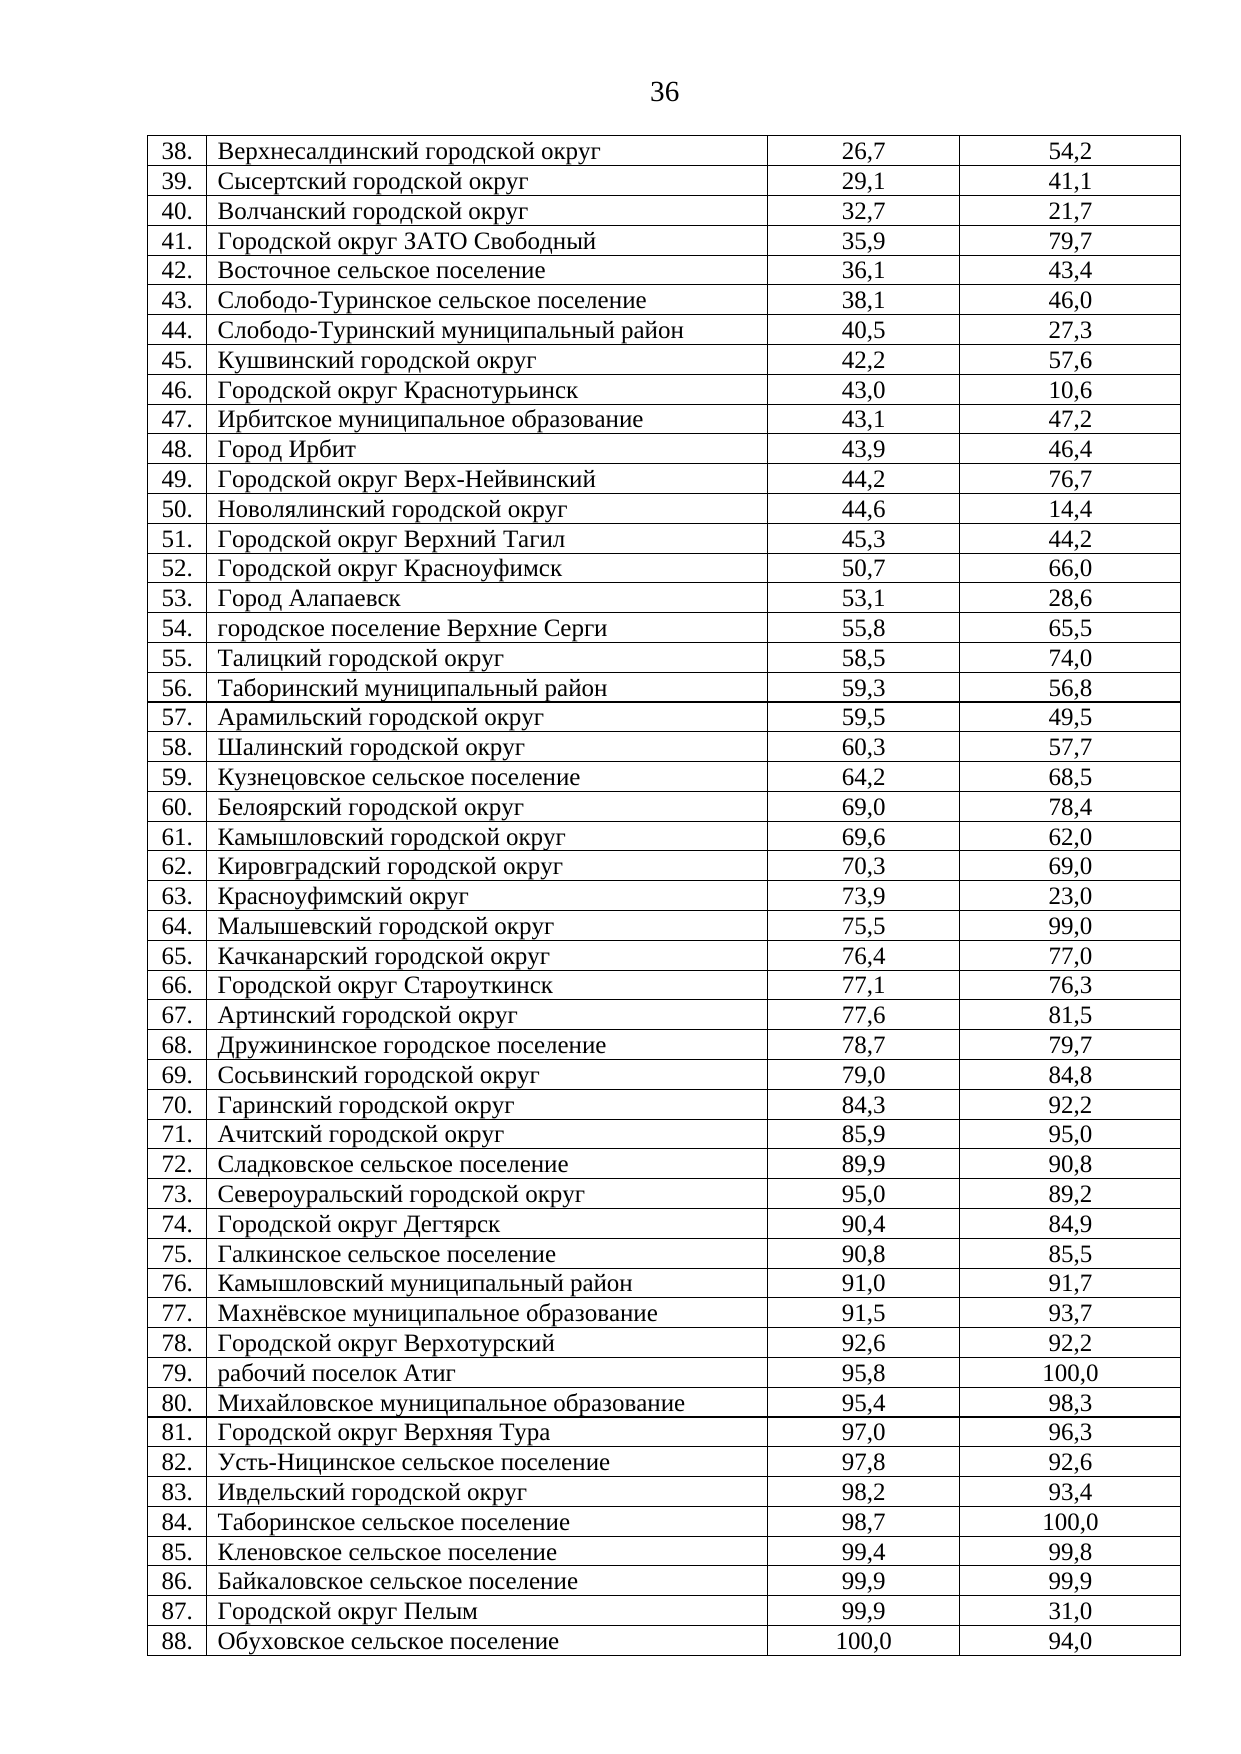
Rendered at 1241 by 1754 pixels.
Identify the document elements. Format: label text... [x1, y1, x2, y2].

table_cell 77,1 [768, 971, 959, 999]
table_cell Белоярский городской округ [207, 792, 767, 821]
table_cell 32,7 [768, 196, 959, 225]
table_cell Ивдельский городской округ [207, 1477, 767, 1506]
table_cell 84,8 [960, 1060, 1180, 1089]
table_cell 64. [148, 911, 206, 940]
table_cell 98,2 [768, 1477, 959, 1506]
table_cell Ирбитское муниципальное образование [207, 405, 767, 433]
table_cell 69,0 [768, 792, 959, 821]
table_cell Кировградский городской округ [207, 851, 767, 880]
table_cell 56. [148, 673, 206, 701]
table_cell 91,0 [768, 1269, 959, 1297]
table_cell 49,5 [960, 703, 1180, 731]
table_cell Волчанский городской округ [207, 196, 767, 225]
table_cell Кушвинский городской округ [207, 345, 767, 374]
table_cell 98,3 [960, 1388, 1180, 1416]
table_cell 27,3 [960, 315, 1180, 344]
table_cell Красноуфимский округ [207, 881, 767, 910]
table_cell 69,6 [768, 822, 959, 850]
table_cell 92,6 [768, 1328, 959, 1357]
table_cell 60,3 [768, 732, 959, 761]
table_cell 23,0 [960, 881, 1180, 910]
table_cell Городской округ ЗАТО Свободный [207, 226, 767, 254]
table_cell 57,7 [960, 732, 1180, 761]
table_cell 68. [148, 1030, 206, 1059]
table_cell 56,8 [960, 673, 1180, 701]
table_cell Малышевский городской округ [207, 911, 767, 940]
table_cell 69. [148, 1060, 206, 1089]
table_cell 42,2 [768, 345, 959, 374]
table_cell Усть-Ницинское сельское поселение [207, 1447, 767, 1476]
table_cell 100,0 [768, 1626, 959, 1655]
table_cell 76,4 [768, 941, 959, 969]
table_cell 99,9 [768, 1596, 959, 1625]
table_cell Таборинское сельское поселение [207, 1507, 767, 1536]
table_cell 78,7 [768, 1030, 959, 1059]
table_cell 21,7 [960, 196, 1180, 225]
table_cell 79. [148, 1358, 206, 1387]
table_cell 85. [148, 1537, 206, 1565]
table_cell Восточное сельское поселение [207, 256, 767, 284]
table_cell 90,4 [768, 1209, 959, 1238]
table_cell 43,4 [960, 256, 1180, 284]
table_cell 26,7 [768, 136, 959, 165]
table_cell 79,7 [960, 1030, 1180, 1059]
table_cell 40. [148, 196, 206, 225]
table_cell 42. [148, 256, 206, 284]
table_cell 40,5 [768, 315, 959, 344]
table_cell 89,2 [960, 1179, 1180, 1208]
table_cell Качканарский городской округ [207, 941, 767, 969]
table_cell 100,0 [960, 1507, 1180, 1536]
table_cell 69,0 [960, 851, 1180, 880]
table_cell 71. [148, 1120, 206, 1148]
table_cell Слободо-Туринский муниципальный район [207, 315, 767, 344]
table_cell 78,4 [960, 792, 1180, 821]
table_cell 47. [148, 405, 206, 433]
table_cell 35,9 [768, 226, 959, 254]
table_cell 86. [148, 1566, 206, 1595]
table_cell Шалинский городской округ [207, 732, 767, 761]
table_cell 43,9 [768, 434, 959, 463]
table_cell 90,8 [960, 1149, 1180, 1178]
table_cell 58. [148, 732, 206, 761]
table_cell 99,9 [768, 1566, 959, 1595]
table_cell 55,8 [768, 613, 959, 642]
table_cell 93,7 [960, 1298, 1180, 1327]
table_cell 65. [148, 941, 206, 969]
table_cell 88. [148, 1626, 206, 1655]
table_cell 39. [148, 166, 206, 195]
table_cell 92,2 [960, 1328, 1180, 1357]
table_cell 89,9 [768, 1149, 959, 1178]
table_cell 44,2 [960, 524, 1180, 552]
table_cell Кузнецовское сельское поселение [207, 762, 767, 791]
table_cell 79,0 [768, 1060, 959, 1089]
table_cell Городской округ Староуткинск [207, 971, 767, 999]
table_cell 38,1 [768, 285, 959, 314]
table_cell 95,8 [768, 1358, 959, 1387]
table_cell Ачитский городской округ [207, 1120, 767, 1148]
table_cell 45. [148, 345, 206, 374]
table_cell 77,0 [960, 941, 1180, 969]
table_cell 70,3 [768, 851, 959, 880]
table_cell Дружининское городское поселение [207, 1030, 767, 1059]
table_cell 77. [148, 1298, 206, 1327]
table_cell Городской округ Краснотурьинск [207, 375, 767, 403]
table_cell 49. [148, 464, 206, 493]
table_cell Город Алапаевск [207, 583, 767, 612]
table_cell 92,2 [960, 1090, 1180, 1118]
table_cell 97,0 [768, 1418, 959, 1446]
table_cell 44,6 [768, 494, 959, 523]
table_cell 62,0 [960, 822, 1180, 850]
table_cell 43,0 [768, 375, 959, 403]
table_cell 73,9 [768, 881, 959, 910]
table_cell 65,5 [960, 613, 1180, 642]
table_cell 53,1 [768, 583, 959, 612]
table_cell 82. [148, 1447, 206, 1476]
table_cell рабочий поселок Атиг [207, 1358, 767, 1387]
table_cell Талицкий городской округ [207, 643, 767, 672]
table_cell Гаринский городской округ [207, 1090, 767, 1118]
table_cell 92,6 [960, 1447, 1180, 1476]
table_cell 66. [148, 971, 206, 999]
table_cell 83. [148, 1477, 206, 1506]
table_cell Сладковское сельское поселение [207, 1149, 767, 1178]
table_cell городское поселение Верхние Серги [207, 613, 767, 642]
table_cell Галкинское сельское поселение [207, 1239, 767, 1267]
table_cell 44. [148, 315, 206, 344]
table_cell 44,2 [768, 464, 959, 493]
table_cell 43. [148, 285, 206, 314]
table_cell 59,3 [768, 673, 959, 701]
table_cell 93,4 [960, 1477, 1180, 1506]
table_cell 94,0 [960, 1626, 1180, 1655]
table_cell 66,0 [960, 554, 1180, 582]
table_cell 52. [148, 554, 206, 582]
table_cell 87. [148, 1596, 206, 1625]
table_cell Михайловское муниципальное образование [207, 1388, 767, 1416]
table_cell 57,6 [960, 345, 1180, 374]
table_cell 45,3 [768, 524, 959, 552]
table_cell 76,7 [960, 464, 1180, 493]
table_cell 47,2 [960, 405, 1180, 433]
table_cell 67. [148, 1000, 206, 1029]
table_cell 53. [148, 583, 206, 612]
table_cell 81. [148, 1418, 206, 1446]
table_cell 97,8 [768, 1447, 959, 1476]
table_cell 51. [148, 524, 206, 552]
table_cell 76,3 [960, 971, 1180, 999]
table_cell Сысертский городской округ [207, 166, 767, 195]
table_cell 100,0 [960, 1358, 1180, 1387]
table_cell 54,2 [960, 136, 1180, 165]
table_cell 55. [148, 643, 206, 672]
table_cell 95,0 [768, 1179, 959, 1208]
table_cell Камышловский муниципальный район [207, 1269, 767, 1297]
table_cell 43,1 [768, 405, 959, 433]
table_cell Городской округ Дегтярск [207, 1209, 767, 1238]
table_cell Североуральский городской округ [207, 1179, 767, 1208]
table_cell 91,5 [768, 1298, 959, 1327]
table_cell 98,7 [768, 1507, 959, 1536]
table_cell 73. [148, 1179, 206, 1208]
table_cell 78. [148, 1328, 206, 1357]
table_cell 54. [148, 613, 206, 642]
table_cell 58,5 [768, 643, 959, 672]
table_cell Арамильский городской округ [207, 703, 767, 731]
table_cell 80. [148, 1388, 206, 1416]
table_cell 46,4 [960, 434, 1180, 463]
table_cell 38. [148, 136, 206, 165]
table_cell 84,9 [960, 1209, 1180, 1238]
table_cell 84. [148, 1507, 206, 1536]
table_cell Городской округ Красноуфимск [207, 554, 767, 582]
table_cell 74. [148, 1209, 206, 1238]
table_cell Сосьвинский городской округ [207, 1060, 767, 1089]
table_cell 10,6 [960, 375, 1180, 403]
table_cell 14,4 [960, 494, 1180, 523]
table_cell 57. [148, 703, 206, 731]
table_cell 36,1 [768, 256, 959, 284]
table_cell 59. [148, 762, 206, 791]
table_cell 41. [148, 226, 206, 254]
table_cell 75. [148, 1239, 206, 1267]
table_cell 63. [148, 881, 206, 910]
table_cell 28,6 [960, 583, 1180, 612]
table_cell 74,0 [960, 643, 1180, 672]
table_cell Городской округ Верхняя Тура [207, 1418, 767, 1446]
table_cell 95,4 [768, 1388, 959, 1416]
table_cell 61. [148, 822, 206, 850]
table_cell 46. [148, 375, 206, 403]
table_cell 41,1 [960, 166, 1180, 195]
table_cell Махнёвское муниципальное образование [207, 1298, 767, 1327]
table_cell 81,5 [960, 1000, 1180, 1029]
table_cell 60. [148, 792, 206, 821]
table_cell 85,5 [960, 1239, 1180, 1267]
table_cell 77,6 [768, 1000, 959, 1029]
table_cell Городской округ Верх-Нейвинский [207, 464, 767, 493]
table_cell 59,5 [768, 703, 959, 731]
table_cell Обуховское сельское поселение [207, 1626, 767, 1655]
table_cell 68,5 [960, 762, 1180, 791]
table_cell Таборинский муниципальный район [207, 673, 767, 701]
table_cell Городской округ Верхотурский [207, 1328, 767, 1357]
table_cell 90,8 [768, 1239, 959, 1267]
table_cell 48. [148, 434, 206, 463]
table_cell 50. [148, 494, 206, 523]
table_cell Городской округ Верхний Тагил [207, 524, 767, 552]
table_cell 99,0 [960, 911, 1180, 940]
table_cell 99,4 [768, 1537, 959, 1565]
table_cell 99,9 [960, 1566, 1180, 1595]
table_cell 91,7 [960, 1269, 1180, 1297]
table_cell 76. [148, 1269, 206, 1297]
table_cell 85,9 [768, 1120, 959, 1148]
table_cell 72. [148, 1149, 206, 1178]
table_cell Кленовское сельское поселение [207, 1537, 767, 1565]
table_cell 99,8 [960, 1537, 1180, 1565]
table_cell Слободо-Туринское сельское поселение [207, 285, 767, 314]
table_cell Камышловский городской округ [207, 822, 767, 850]
table_cell 31,0 [960, 1596, 1180, 1625]
table_cell 75,5 [768, 911, 959, 940]
table_cell 62. [148, 851, 206, 880]
table_cell Городской округ Пелым [207, 1596, 767, 1625]
table_cell Город Ирбит [207, 434, 767, 463]
table_cell 46,0 [960, 285, 1180, 314]
table_cell Верхнесалдинский городской округ [207, 136, 767, 165]
table_cell 64,2 [768, 762, 959, 791]
table_cell 79,7 [960, 226, 1180, 254]
table_cell 95,0 [960, 1120, 1180, 1148]
table_cell 29,1 [768, 166, 959, 195]
table_cell 70. [148, 1090, 206, 1118]
table_cell 50,7 [768, 554, 959, 582]
table_cell Байкаловское сельское поселение [207, 1566, 767, 1595]
table_cell 84,3 [768, 1090, 959, 1118]
table_cell 96,3 [960, 1418, 1180, 1446]
table_cell Новолялинский городской округ [207, 494, 767, 523]
table_cell Артинский городской округ [207, 1000, 767, 1029]
